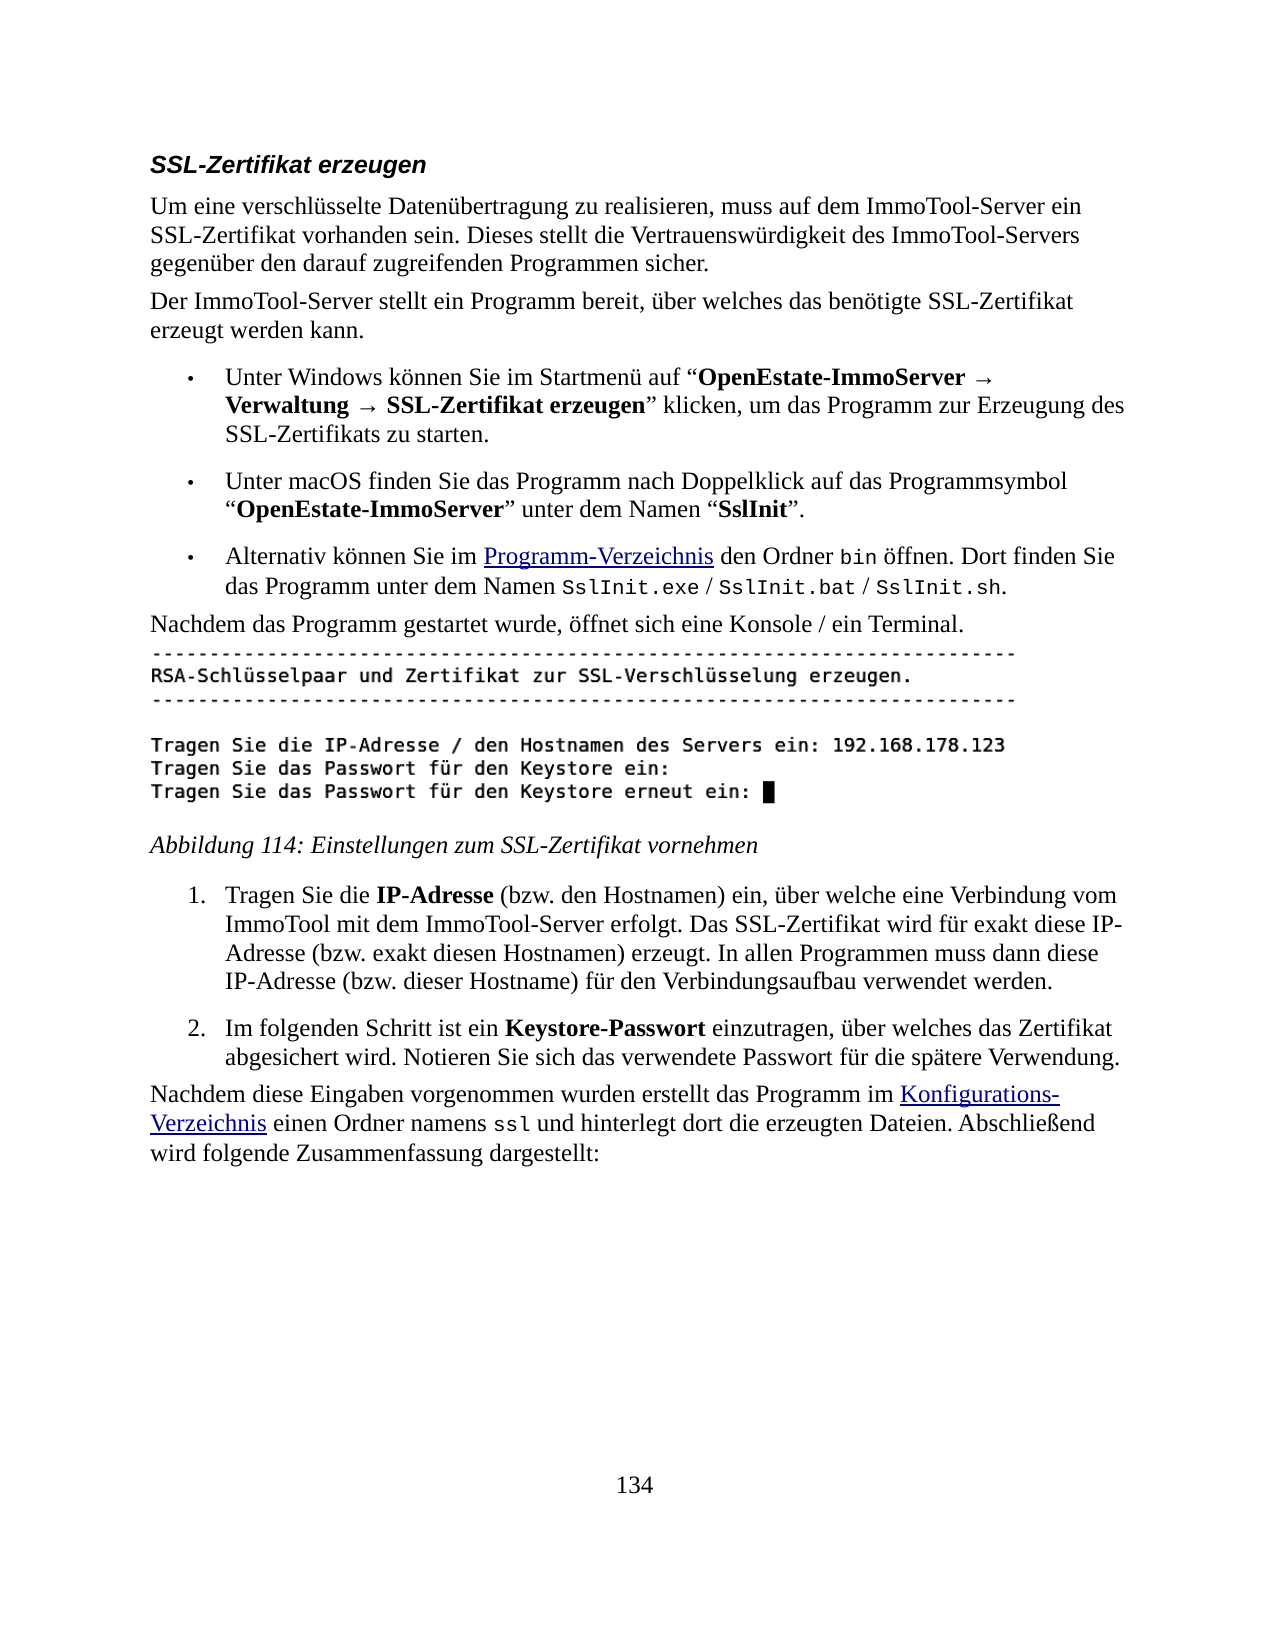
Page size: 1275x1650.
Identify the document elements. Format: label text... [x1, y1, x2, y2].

text Um eine verschlüsselte Datenübertragung zu realisieren, muss auf dem ImmoTool-Server ein SSL-Zertifikat vorhanden sein. Dieses stellt die Vertrauenswürdigkeit des ImmoTool-Servers gegenüber den darauf zugreifenden Programmen sicher. [150, 191, 1125, 277]
text Nachdem das Programm gestartet wurde, öffnet sich eine Konsole / ein Terminal. [150, 609, 1125, 638]
list Tragen Sie die IP-Adresse (bzw. den Hostnamen) ein, über welche eine Verbindung vom ImmoTool mit dem ImmoTool-Server erfolgt. Das SSL-Zertifikat wird für exakt diese IP-Adresse (bzw. exakt diesen Hostnamen) erzeugt. In allen Programmen muss dann diese IP-Adresse (bzw. dieser Hostname) für den Verbindungsaufbau verwendet werden. [187, 880, 1125, 995]
list Unter macOS finden Sie das Programm nach Doppelklick auf das Programmsymbol “OpenEstate-ImmoServer” unter dem Namen “SslInit”. [187, 466, 1125, 523]
text Nachdem diese Eingaben vorgenommen wurden erstellt das Programm im Konfigurations-Verzeichnis einen Ordner namens ssl und hinterlegt dort die erzeugten Dateien. Abschließend wird folgende Zusammenfassung dargestellt: [150, 1079, 1125, 1167]
list Alternativ können Sie im Programm-Verzeichnis den Ordner bin öffnen. Dort finden Sie das Programm unter dem Namen SslInit.exe / SslInit.bat / SslInit.sh. [187, 541, 1125, 600]
subtitle SSL-Zertifikat erzeugen [150, 150, 1125, 178]
text Abbildung 114: Einstellungen zum SSL-Zertifikat vornehmen [150, 830, 1125, 859]
list Im folgenden Schritt ist ein Keystore-Passwort einzutragen, über welches das Zertifikat abgesichert wird. Notieren Sie sich das verwendete Passwort für die spätere Verwendung. [187, 1013, 1125, 1071]
list Unter Windows können Sie im Startmenü auf “OpenEstate-ImmoServer → Verwaltung → SSL-Zertifikat erzeugen” klicken, um das Programm zur Erzeugung des SSL-Zertifikats zu starten. [187, 362, 1125, 448]
picture [150, 638, 1016, 818]
text Der ImmoTool-Server stellt ein Programm bereit, über welches das benötigte SSL-Zertifikat erzeugt werden kann. [150, 286, 1125, 344]
